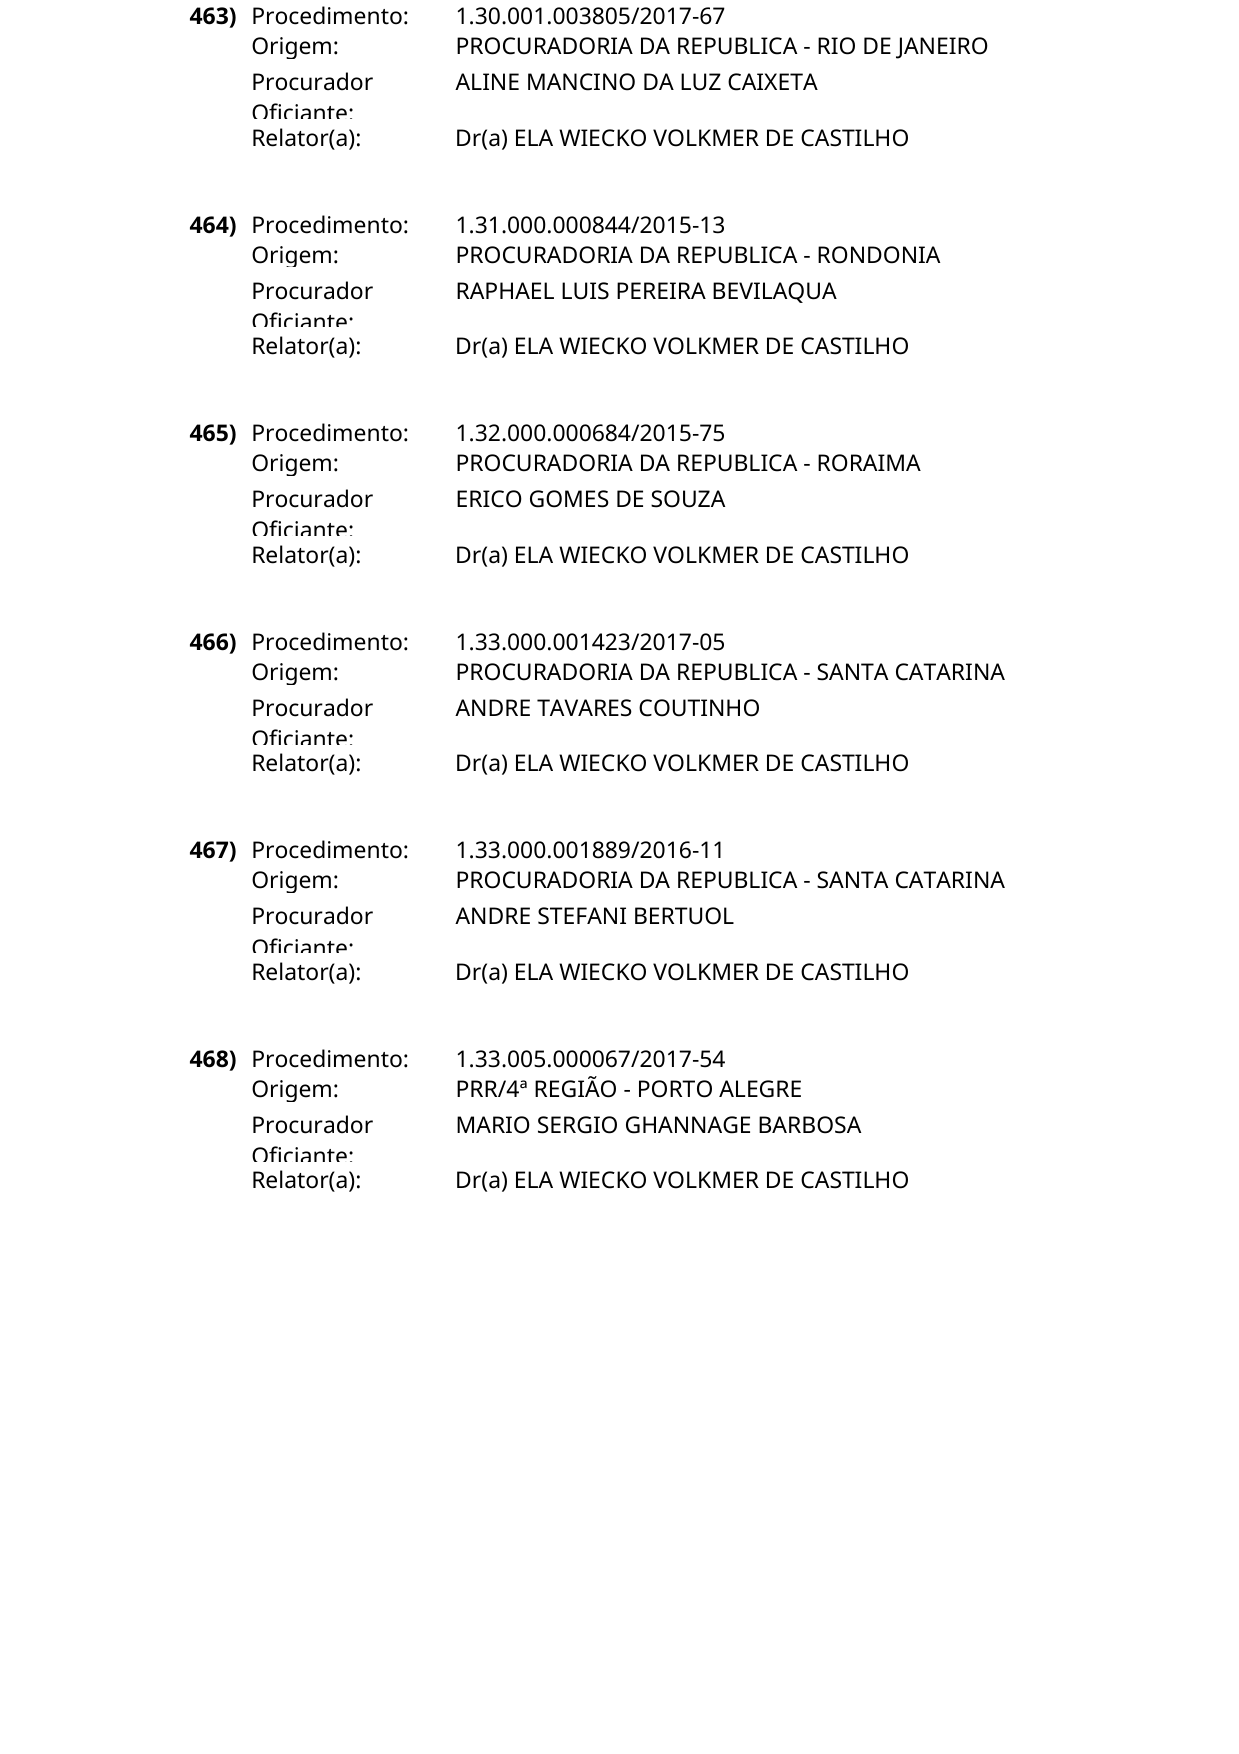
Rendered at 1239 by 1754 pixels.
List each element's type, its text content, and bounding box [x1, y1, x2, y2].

table_cell Procedimento: [251, 1043, 455, 1071]
table_cell Origem: [251, 656, 455, 684]
table_cell [251, 59, 455, 66]
table_cell ALINE MANCINO DA LUZ CAIXETA [455, 66, 1124, 117]
table_cell [0, 122, 189, 152]
table_cell [251, 986, 455, 1043]
table_cell [0, 483, 189, 534]
table_cell [1125, 569, 1239, 626]
table_cell [1125, 30, 1239, 58]
table_cell Procurador Oficiante: [251, 275, 455, 327]
table_cell [251, 569, 455, 626]
table_cell [189, 330, 251, 360]
table_cell [1125, 59, 1239, 66]
table_cell [0, 569, 189, 626]
table_cell [0, 956, 189, 986]
table_cell [0, 66, 189, 117]
table_cell [0, 267, 189, 274]
table_cell [0, 30, 189, 58]
table_cell [1125, 360, 1239, 417]
table_header Dr(a) ELA WIECKO VOLKMER DE CASTILHO [455, 956, 1122, 984]
table_cell [0, 539, 189, 569]
table_cell [0, 1043, 189, 1071]
table_cell PROCURADORIA DA REPUBLICA - RONDONIA [455, 239, 1124, 267]
table_header [1125, 0, 1239, 28]
table_cell [1125, 275, 1239, 326]
table_header Relator(a): [251, 956, 455, 984]
table_cell [1125, 1073, 1239, 1101]
table_cell Origem: [251, 447, 455, 476]
table_cell [0, 476, 189, 483]
table_cell PROCURADORIA DA REPUBLICA - SANTA CATARINA [455, 864, 1124, 893]
table_cell [455, 267, 1124, 274]
table_cell Procurador Oficiante: [251, 692, 455, 744]
table_cell [0, 59, 189, 66]
table_cell [1125, 747, 1239, 777]
table_cell [455, 777, 1124, 834]
table_cell 1.33.000.001889/2016-11 [455, 834, 1124, 863]
table_cell ANDRE TAVARES COUTINHO [455, 692, 1124, 743]
table_cell [189, 267, 251, 274]
table_cell [189, 569, 251, 626]
table_cell [455, 59, 1124, 66]
table_cell [251, 267, 455, 274]
table_cell Procurador Oficiante: [251, 483, 455, 536]
table_cell 1.31.000.000844/2015-13 [455, 209, 1124, 237]
table_cell [189, 30, 251, 58]
table_cell [189, 893, 251, 900]
table_cell [1125, 1043, 1239, 1071]
table_cell [189, 864, 251, 893]
table_cell [0, 626, 189, 654]
table_header Relator(a): [251, 747, 455, 776]
table_cell [1125, 476, 1239, 483]
table_cell Procedimento: [251, 626, 455, 654]
table_cell [1125, 417, 1239, 446]
table_cell [0, 900, 189, 951]
table_cell [0, 777, 189, 834]
table_cell [1125, 893, 1239, 900]
table_cell [0, 1101, 189, 1109]
table_cell 1.33.005.000067/2017-54 [455, 1043, 1124, 1071]
table_cell Procurador Oficiante: [251, 66, 455, 118]
table_cell [189, 777, 251, 834]
table_cell [1125, 66, 1239, 117]
table_cell [455, 1101, 1124, 1109]
table_cell [189, 152, 251, 208]
table_cell [1125, 864, 1239, 893]
table_cell [0, 152, 189, 208]
table_cell [455, 476, 1124, 483]
table_cell [1125, 267, 1239, 274]
table_cell [1125, 626, 1239, 654]
table_cell [1125, 1101, 1239, 1109]
table_cell [0, 447, 189, 476]
table_header 463) [189, 0, 251, 28]
table_header Dr(a) ELA WIECKO VOLKMER DE CASTILHO [455, 122, 1122, 150]
table_cell [189, 59, 251, 66]
table_cell [251, 684, 455, 692]
table_header Procedimento: [251, 0, 455, 28]
table_cell [455, 986, 1124, 1043]
table_cell [1125, 684, 1239, 692]
table_cell 467) [189, 834, 251, 863]
table_cell [1125, 656, 1239, 684]
table_cell [251, 360, 455, 417]
table_cell [0, 893, 189, 900]
table_cell [455, 360, 1124, 417]
table_cell [1125, 239, 1239, 267]
table_cell [1125, 122, 1239, 152]
table_header Relator(a): [251, 122, 455, 150]
table_cell [1125, 1109, 1239, 1160]
table_cell ERICO GOMES DE SOUZA [455, 483, 1124, 534]
table_cell [189, 483, 251, 534]
table_cell [0, 864, 189, 893]
table_cell [1125, 986, 1239, 1043]
table_cell [1125, 483, 1239, 534]
table_cell Procurador Oficiante: [251, 900, 455, 953]
table_cell [1125, 209, 1239, 237]
table_cell [0, 1073, 189, 1101]
table_cell [0, 656, 189, 684]
table_cell [1125, 956, 1239, 986]
table_cell PROCURADORIA DA REPUBLICA - RORAIMA [455, 447, 1124, 476]
table_cell [0, 684, 189, 692]
table_cell [189, 122, 251, 152]
table_cell ANDRE STEFANI BERTUOL [455, 900, 1124, 951]
table_cell [189, 1073, 251, 1101]
table_cell [1125, 777, 1239, 834]
table_cell Origem: [251, 1073, 455, 1101]
table_cell Procedimento: [251, 834, 455, 863]
table_cell [189, 956, 251, 986]
table_cell PROCURADORIA DA REPUBLICA - RIO DE JANEIRO [455, 30, 1124, 58]
table_cell [0, 834, 189, 863]
table_cell [1125, 330, 1239, 360]
table_header Relator(a): [251, 1164, 455, 1193]
table_cell Origem: [251, 30, 455, 58]
table_header Dr(a) ELA WIECKO VOLKMER DE CASTILHO [455, 539, 1122, 567]
table_cell [0, 275, 189, 326]
table_cell [0, 417, 189, 446]
table_cell [251, 777, 455, 834]
table_cell [1125, 447, 1239, 476]
table_cell Origem: [251, 239, 455, 267]
table_cell [189, 986, 251, 1043]
table_cell RAPHAEL LUIS PEREIRA BEVILAQUA [455, 275, 1124, 326]
table_cell [1125, 834, 1239, 863]
table_header Relator(a): [251, 330, 455, 359]
table_cell 1.33.000.001423/2017-05 [455, 626, 1124, 654]
table_cell [189, 360, 251, 417]
table_cell [1125, 152, 1239, 208]
table_cell [1125, 692, 1239, 743]
table_cell PROCURADORIA DA REPUBLICA - SANTA CATARINA [455, 656, 1124, 684]
table_cell [189, 656, 251, 684]
table_cell [455, 893, 1124, 900]
table_cell [189, 1101, 251, 1109]
table_cell Origem: [251, 864, 455, 893]
table_cell [0, 360, 189, 417]
table_cell [1125, 1164, 1239, 1194]
table_cell [189, 239, 251, 267]
table_cell [189, 447, 251, 476]
table_cell [0, 330, 189, 360]
table_header [0, 0, 189, 28]
table_cell [455, 684, 1124, 692]
table_cell 468) [189, 1043, 251, 1071]
table_cell [455, 569, 1124, 626]
table_cell 466) [189, 626, 251, 654]
table_cell [0, 692, 189, 743]
table_cell [189, 692, 251, 743]
table_cell [0, 1164, 189, 1194]
table_cell 465) [189, 417, 251, 446]
table_cell [189, 275, 251, 326]
table_cell [251, 152, 455, 208]
table_header Dr(a) ELA WIECKO VOLKMER DE CASTILHO [455, 1164, 1122, 1193]
table_cell MARIO SERGIO GHANNAGE BARBOSA [455, 1109, 1124, 1160]
table_cell [0, 986, 189, 1043]
table_header Relator(a): [251, 539, 455, 567]
table_cell [189, 476, 251, 483]
table_cell 1.32.000.000684/2015-75 [455, 417, 1124, 446]
table_cell [189, 66, 251, 117]
table_cell [251, 1101, 455, 1109]
table_header 1.30.001.003805/2017-67 [455, 0, 1124, 28]
table_cell [0, 209, 189, 237]
table_cell [0, 747, 189, 777]
table_cell PRR/4ª REGIÃO - PORTO ALEGRE [455, 1073, 1124, 1101]
table_cell [189, 747, 251, 777]
table_cell 464) [189, 209, 251, 237]
table_cell [189, 684, 251, 692]
table_cell [455, 152, 1124, 208]
table_cell Procedimento: [251, 417, 455, 446]
table_cell [189, 1164, 251, 1194]
table_header Dr(a) ELA WIECKO VOLKMER DE CASTILHO [455, 330, 1122, 359]
table_cell [0, 239, 189, 267]
table_cell [251, 893, 455, 900]
table_cell Procurador Oficiante: [251, 1109, 455, 1161]
table_cell [251, 476, 455, 483]
table_cell [189, 1109, 251, 1160]
table_cell [189, 539, 251, 569]
table_cell Procedimento: [251, 209, 455, 237]
table_header Dr(a) ELA WIECKO VOLKMER DE CASTILHO [455, 747, 1122, 776]
table_cell [189, 900, 251, 951]
table_cell [1125, 900, 1239, 951]
table_cell [1125, 539, 1239, 569]
table_cell [0, 1109, 189, 1160]
